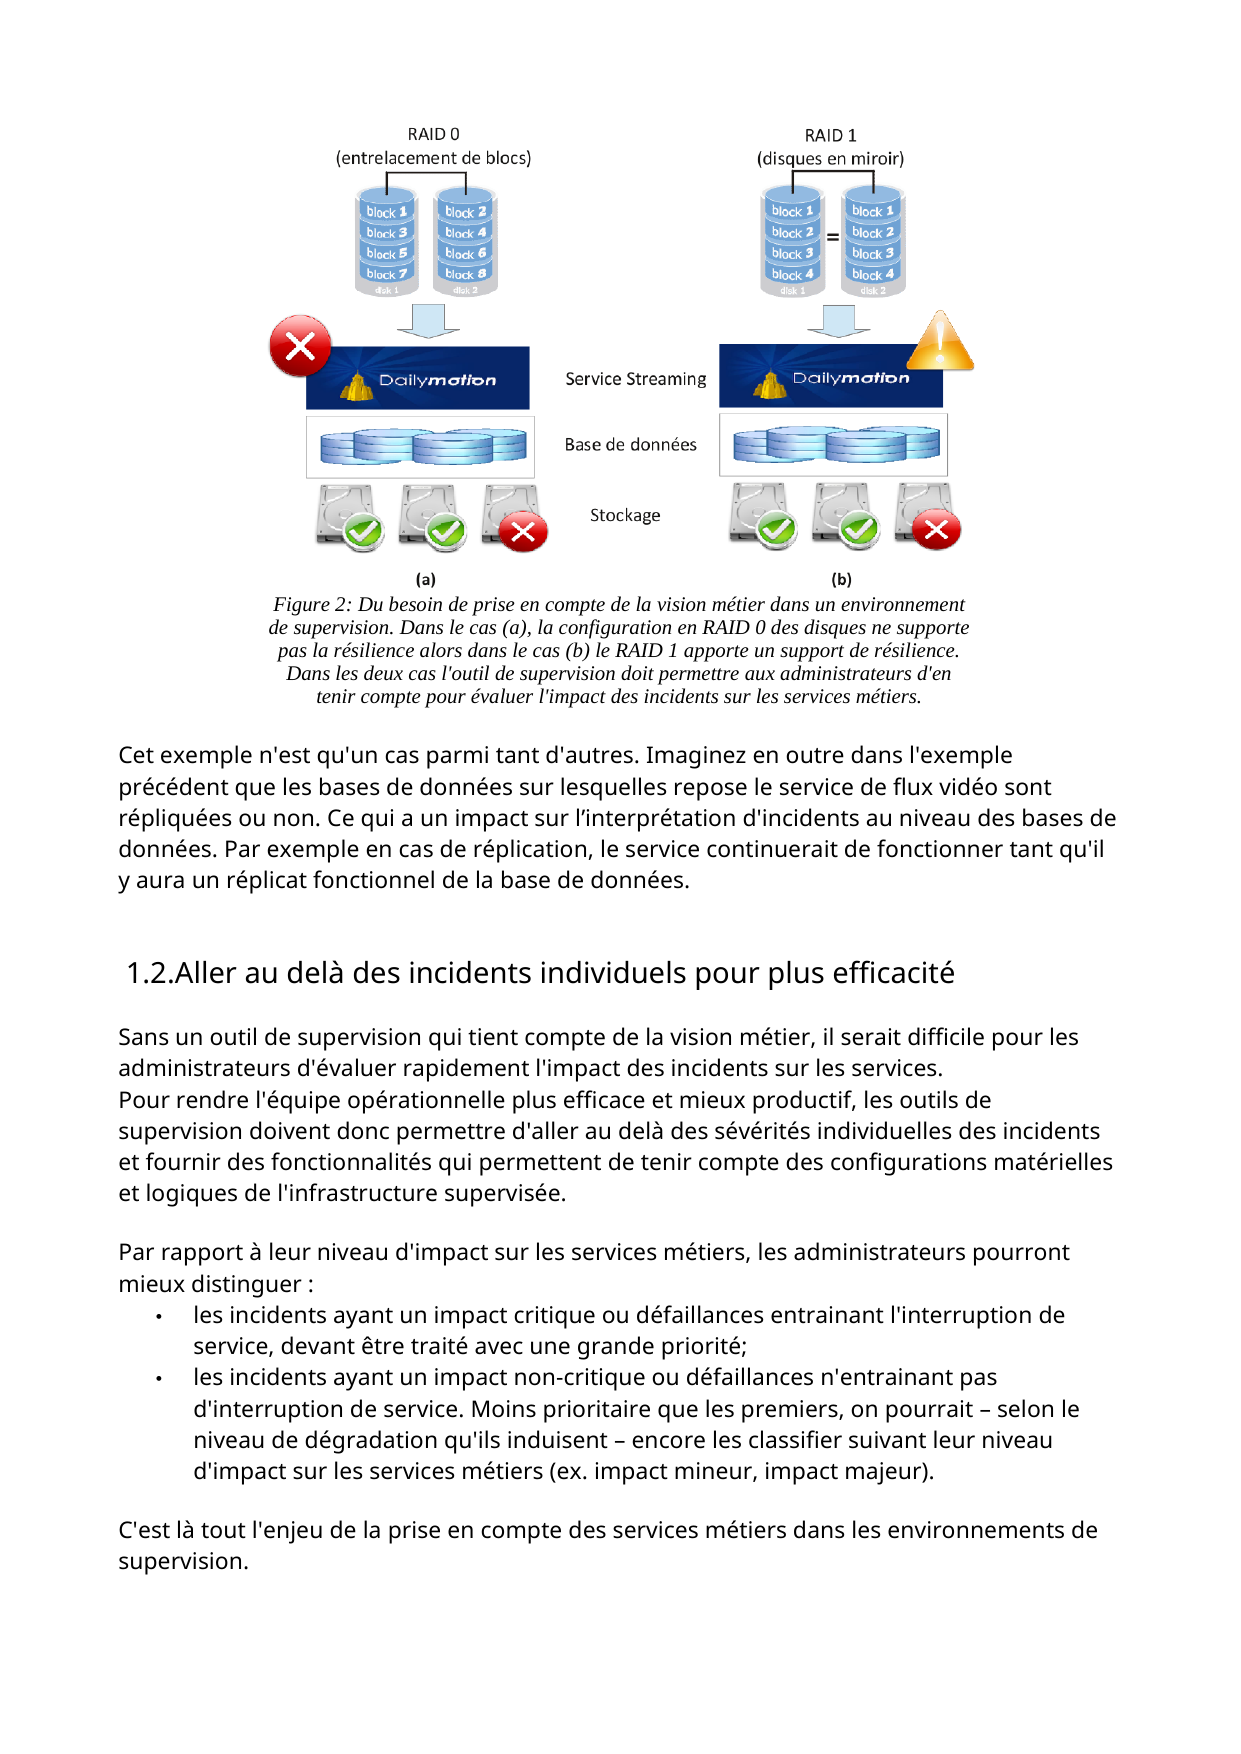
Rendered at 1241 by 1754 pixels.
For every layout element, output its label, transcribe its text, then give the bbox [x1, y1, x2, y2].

list les incidents ayant un impact critique ou défaillances entrainant l'interruption de service, devant être traité avec une grande priorité; [156, 1299, 1122, 1361]
subtitle Aller au delà des incidents individuels pour plus efficacité [118, 952, 1122, 992]
text Cet exemple n'est qu'un cas parmi tant d'autres. Imaginez en outre dans l'exemple précédent que les bases de données sur lesquelles repose le service de flux vidéo sont répliquées ou non. Ce qui a un impact sur l’interprétation d'incidents au niveau des bases de données. Par exemple en cas de réplication, le service continuerait de fonctionner tant qu'il y aura un réplicat fonctionnel de la base de données. [118, 739, 1122, 896]
text Figure 2: Du besoin de prise en compte de la vision métier dans un environnement de supervision. Dans le cas (a), la configuration en RAID 0 des disques ne supporte pas la résilience alors dans le cas (b) le RAID 1 apporte un support de résilience. Dans les deux cas l'outil de supervision doit permettre aux administrateurs d'en tenir compte pour évaluer l'impact des incidents sur les services métiers. [266, 593, 974, 708]
text Par rapport à leur niveau d'impact sur les services métiers, les administrateurs pourront mieux distinguer : [118, 1236, 1122, 1299]
picture [265, 118, 975, 593]
text C'est là tout l'enjeu de la prise en compte des services métiers dans les environnements de supervision. [118, 1514, 1122, 1577]
list les incidents ayant un impact non-critique ou défaillances n'entrainant pas d'interruption de service. Moins prioritaire que les premiers, on pourrait – selon le niveau de dégradation qu'ils induisent – encore les classifier suivant leur niveau d'impact sur les services métiers (ex. impact mineur, impact majeur). [156, 1361, 1122, 1486]
text Sans un outil de supervision qui tient compte de la vision métier, il serait difficile pour les administrateurs d'évaluer rapidement l'impact des incidents sur les services. [118, 1021, 1122, 1084]
text Pour rendre l'équipe opérationnelle plus efficace et mieux productif, les outils de supervision doivent donc permettre d'aller au delà des sévérités individuelles des incidents et fournir des fonctionnalités qui permettent de tenir compte des configurations matérielles et logiques de l'infrastructure supervisée. [118, 1084, 1122, 1209]
